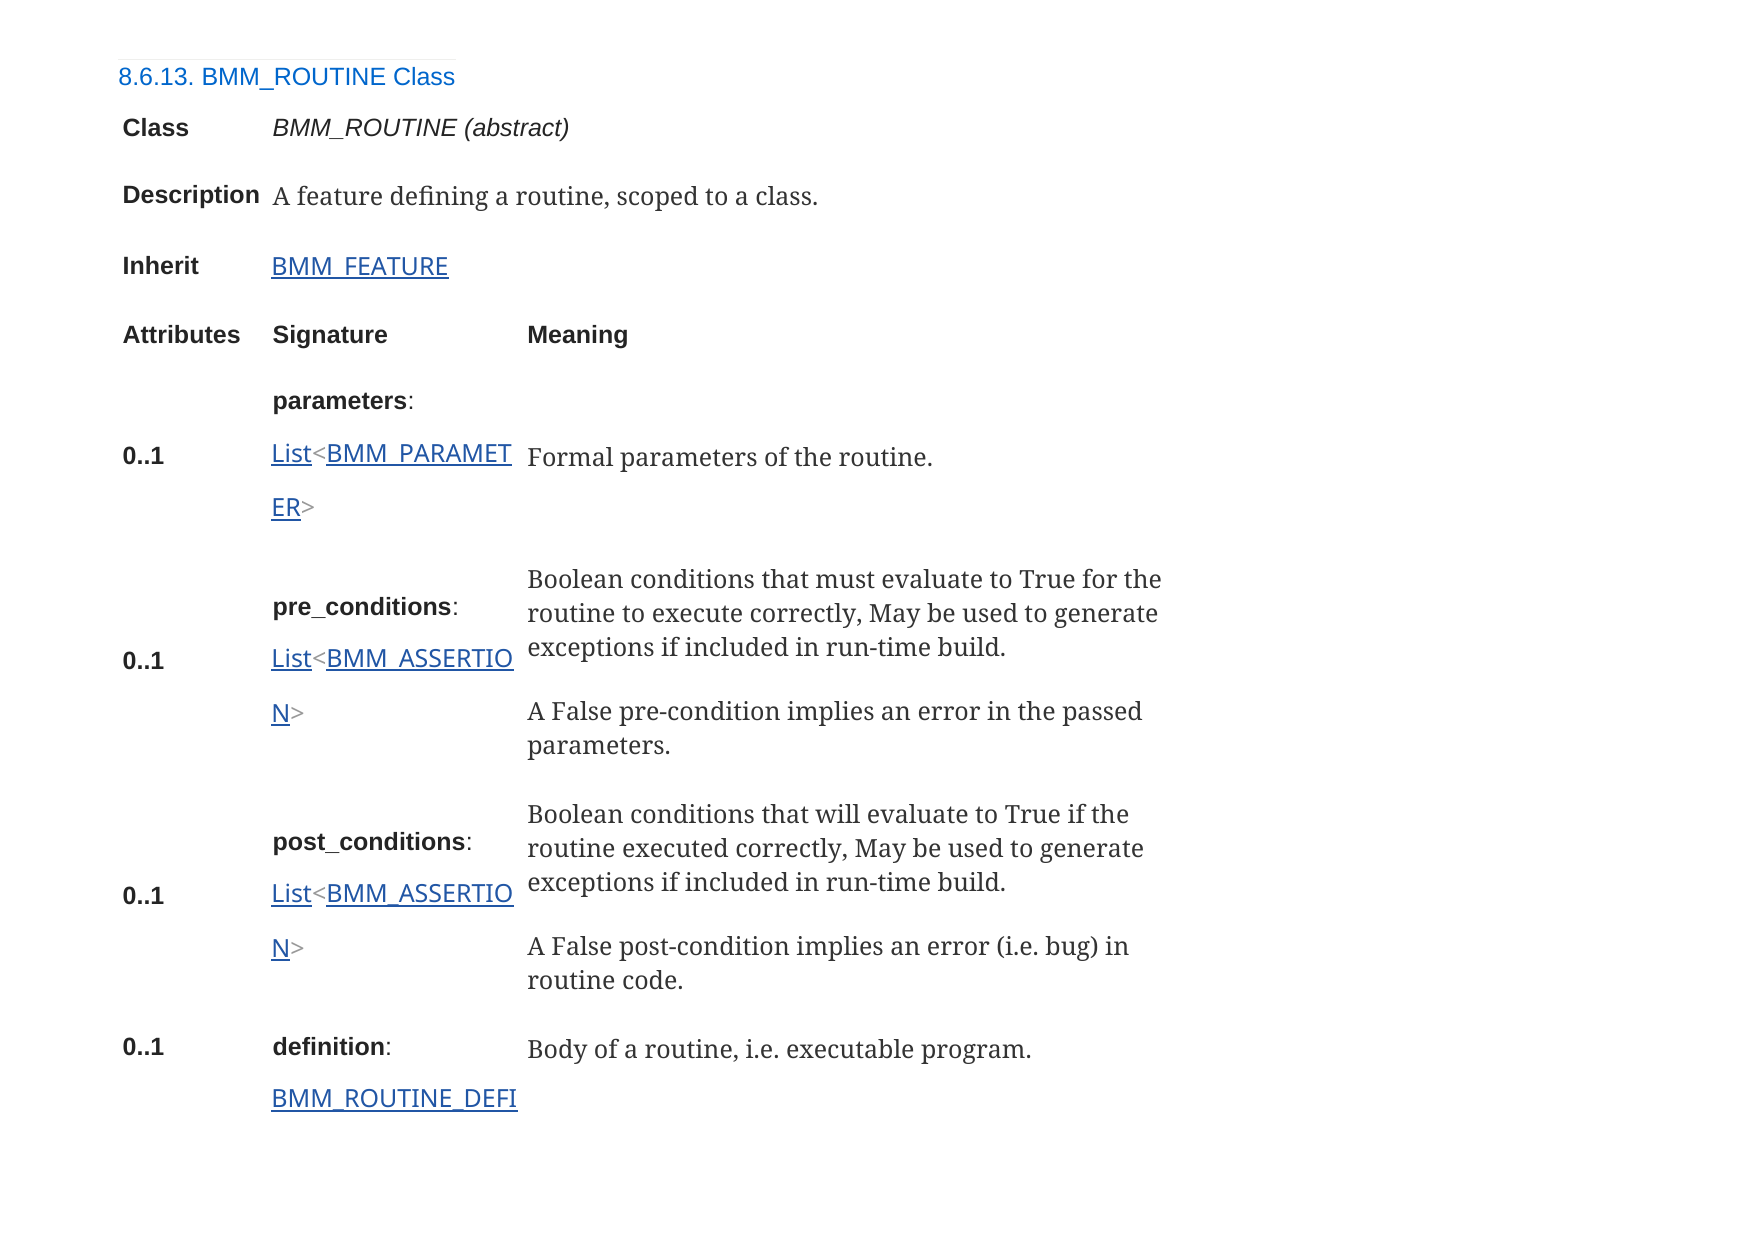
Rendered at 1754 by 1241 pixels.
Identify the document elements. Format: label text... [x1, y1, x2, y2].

table_cell Boolean conditions that will evaluate to True if the routine executed correctly, May be used to generate exceptions if included in run-time build. A False post-condition implies an error (i.e. bug) in routine code. [523, 794, 1181, 1029]
table_cell BMM_FEATURE [268, 245, 1181, 317]
table_cell post_conditions: List<BMM_ASSERTION> [268, 794, 523, 1029]
table_cell 0..1 [118, 384, 268, 559]
table_cell 0..1 [118, 559, 268, 794]
table_cell Body of a routine, i.e. executable program. [523, 1029, 1181, 1118]
table_cell 0..1 [118, 794, 268, 1029]
table_header Class [118, 110, 268, 176]
table_cell Description [118, 176, 268, 245]
table_cell Formal parameters of the routine. [523, 384, 1181, 559]
table_cell Meaning [523, 317, 1181, 383]
table_cell 0..1 [118, 1029, 268, 1118]
table_cell Inherit [118, 245, 268, 317]
table_cell pre_conditions: List<BMM_ASSERTION> [268, 559, 523, 794]
table_cell A feature defining a routine, scoped to a class. [268, 176, 1181, 245]
table_cell Attributes [118, 317, 268, 383]
table_header BMM_ROUTINE (abstract) [268, 110, 1181, 176]
table_cell Signature [268, 317, 523, 383]
subtitle 8.6.13. BMM_ROUTINE Class [118, 59, 1695, 91]
table_cell Boolean conditions that must evaluate to True for the routine to execute correctly, May be used to generate exceptions if included in run-time build. A False pre-condition implies an error in the passed parameters. [523, 559, 1181, 794]
table_cell definition: BMM_ROUTINE_DEFINITION [268, 1029, 523, 1118]
table_cell parameters: List<BMM_PARAMETER> [268, 384, 523, 559]
